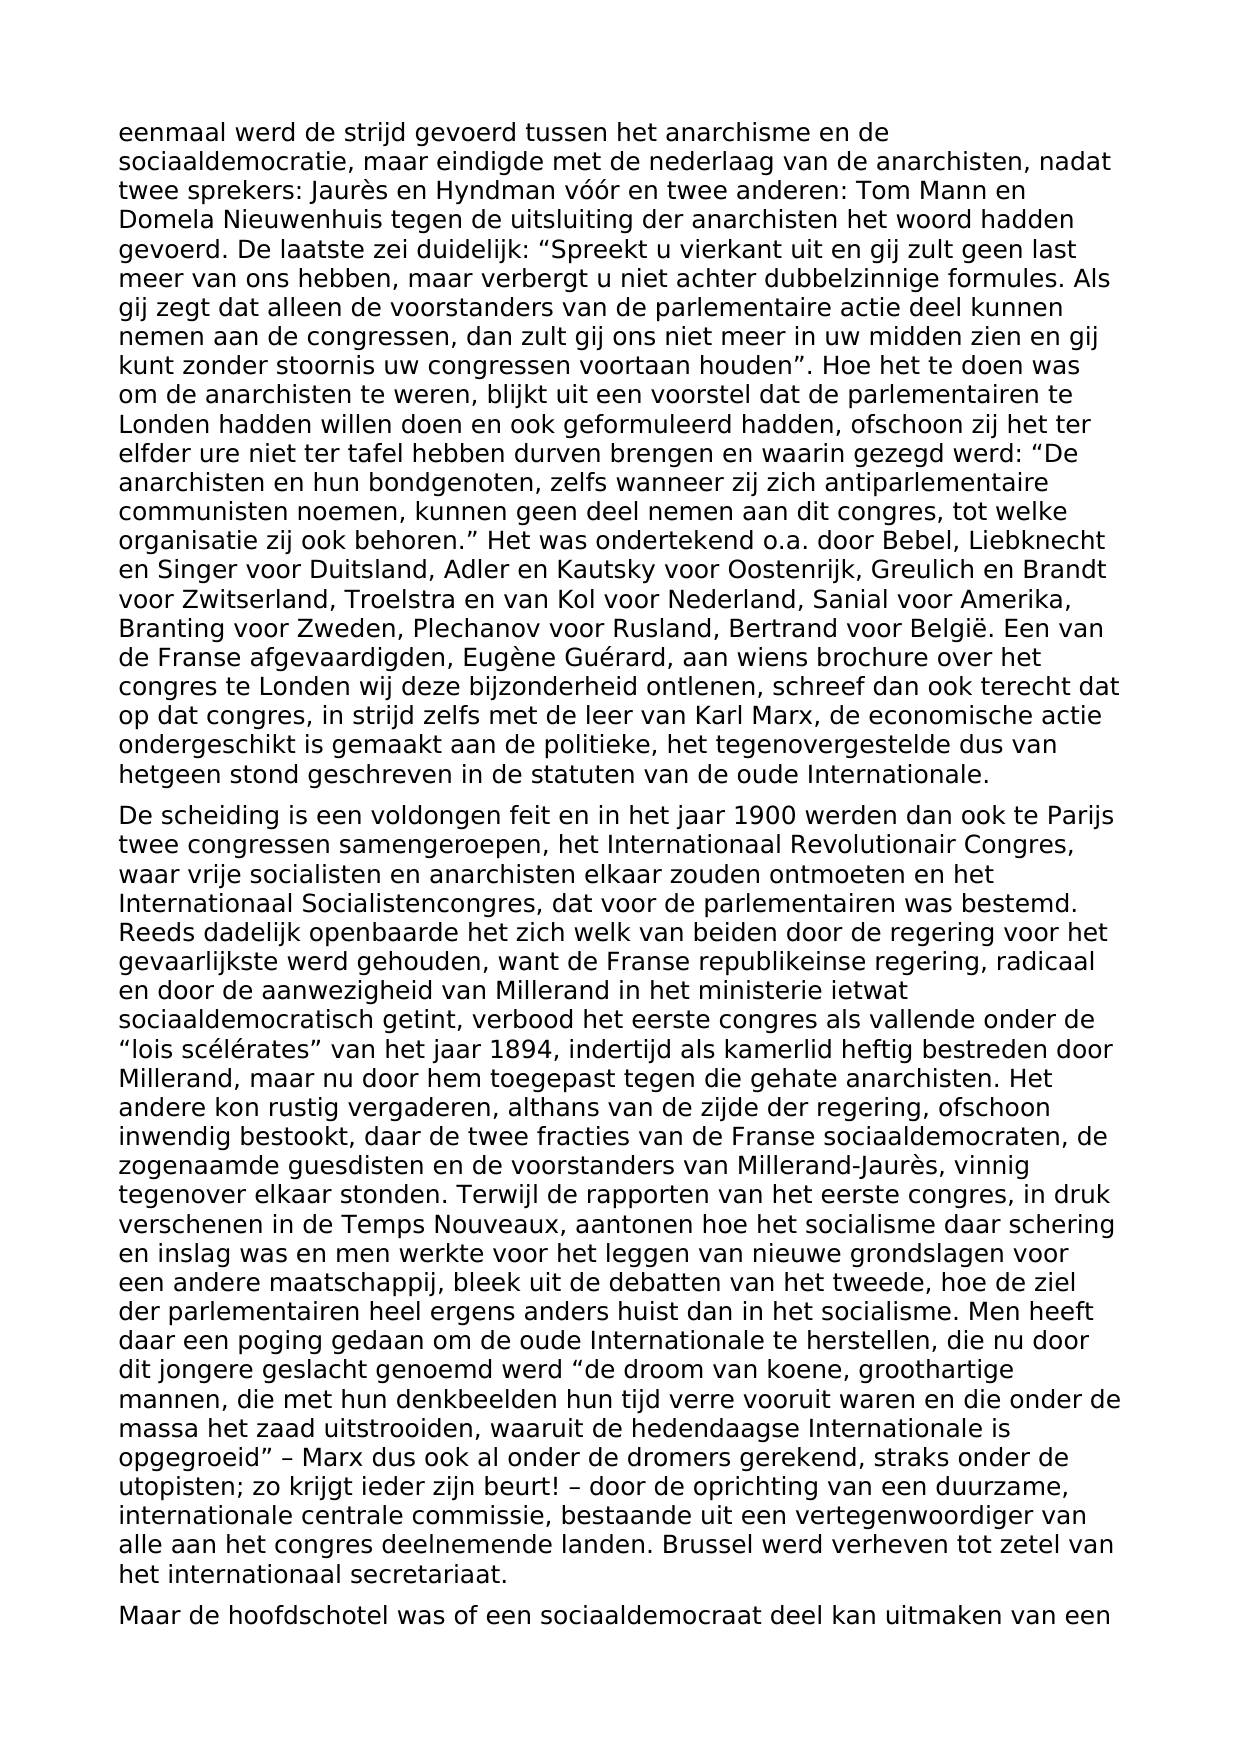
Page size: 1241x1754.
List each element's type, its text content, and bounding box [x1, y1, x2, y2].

text Maar de hoofdschotel was of een sociaaldemocraat deel kan uitmaken van een [118, 1601, 1122, 1631]
text eenmaal werd de strijd gevoerd tussen het anarchisme en de sociaaldemocratie, maar eindigde met de nederlaag van de anarchisten, nadat twee sprekers: Jaurès en Hyndman vóór en twee anderen: Tom Mann en Domela Nieuwenhuis tegen de uitsluiting der anarchisten het woord hadden gevoerd. De laatste zei duidelijk: “Spreekt u vierkant uit en gij zult geen last meer van ons hebben, maar verbergt u niet achter dubbelzinnige formules. Als gij zegt dat alleen de voorstanders van de parlementaire actie deel kunnen nemen aan de congressen, dan zult gij ons niet meer in uw midden zien en gij kunt zonder stoornis uw congressen voortaan houden”. Hoe het te doen was om de anarchisten te weren, blijkt uit een voorstel dat de parlementairen te Londen hadden willen doen en ook geformuleerd hadden, ofschoon zij het ter elfder ure niet ter tafel hebben durven brengen en waarin gezegd werd: “De anarchisten en hun bondgenoten, zelfs wanneer zij zich antiparlementaire communisten noemen, kunnen geen deel nemen aan dit congres, tot welke organisatie zij ook behoren.” Het was ondertekend o.a. door Bebel, Liebknecht en Singer voor Duitsland, Adler en Kautsky voor Oostenrijk, Greulich en Brandt voor Zwitserland, Troelstra en van Kol voor Nederland, Sanial voor Amerika, Branting voor Zweden, Plechanov voor Rusland, Bertrand voor België. Een van de Franse afgevaardigden, Eugène Guérard, aan wiens brochure over het congres te Londen wij deze bijzonderheid ontlenen, schreef dan ook terecht dat op dat congres, in strijd zelfs met de leer van Karl Marx, de economische actie ondergeschikt is gemaakt aan de politieke, het tegenovergestelde dus van hetgeen stond geschreven in de statuten van de oude Internationale. [118, 118, 1122, 789]
text De scheiding is een voldongen feit en in het jaar 1900 werden dan ook te Parijs twee congressen samengeroepen, het Internationaal Revolutionair Congres, waar vrije socialisten en anarchisten elkaar zouden ontmoeten en het Internationaal Socialistencongres, dat voor de parlementairen was bestemd. Reeds dadelijk openbaarde het zich welk van beiden door de regering voor het gevaarlijkste werd gehouden, want de Franse republikeinse regering, radicaal en door de aanwezigheid van Millerand in het ministerie ietwat sociaaldemocratisch getint, verbood het eerste congres als vallende onder de “lois scélérates” van het jaar 1894, indertijd als kamerlid heftig bestreden door Millerand, maar nu door hem toegepast tegen die gehate anarchisten. Het andere kon rustig vergaderen, althans van de zijde der regering, ofschoon inwendig bestookt, daar de twee fracties van de Franse sociaaldemocraten, de zogenaamde guesdisten en de voorstanders van Millerand-Jaurès, vinnig tegenover elkaar stonden. Terwijl de rapporten van het eerste congres, in druk verschenen in de Temps Nouveaux, aantonen hoe het socialisme daar schering en inslag was en men werkte voor het leggen van nieuwe grondslagen voor een andere maatschappij, bleek uit de debatten van het tweede, hoe de ziel der parlementairen heel ergens anders huist dan in het socialisme. Men heeft daar een poging gedaan om de oude Internationale te herstellen, die nu door dit jongere geslacht genoemd werd “de droom van koene, groothartige mannen, die met hun denkbeelden hun tijd verre vooruit waren en die onder de massa het zaad uitstrooiden, waaruit de hedendaagse Internationale is opgegroeid” – Marx dus ook al onder de dromers gerekend, straks onder de utopisten; zo krijgt ieder zijn beurt! – door de oprichting van een duurzame, internationale centrale commissie, bestaande uit een vertegenwoordiger van alle aan het congres deelnemende landen. Brussel werd verheven tot zetel van het internationaal secretariaat. [118, 801, 1122, 1589]
